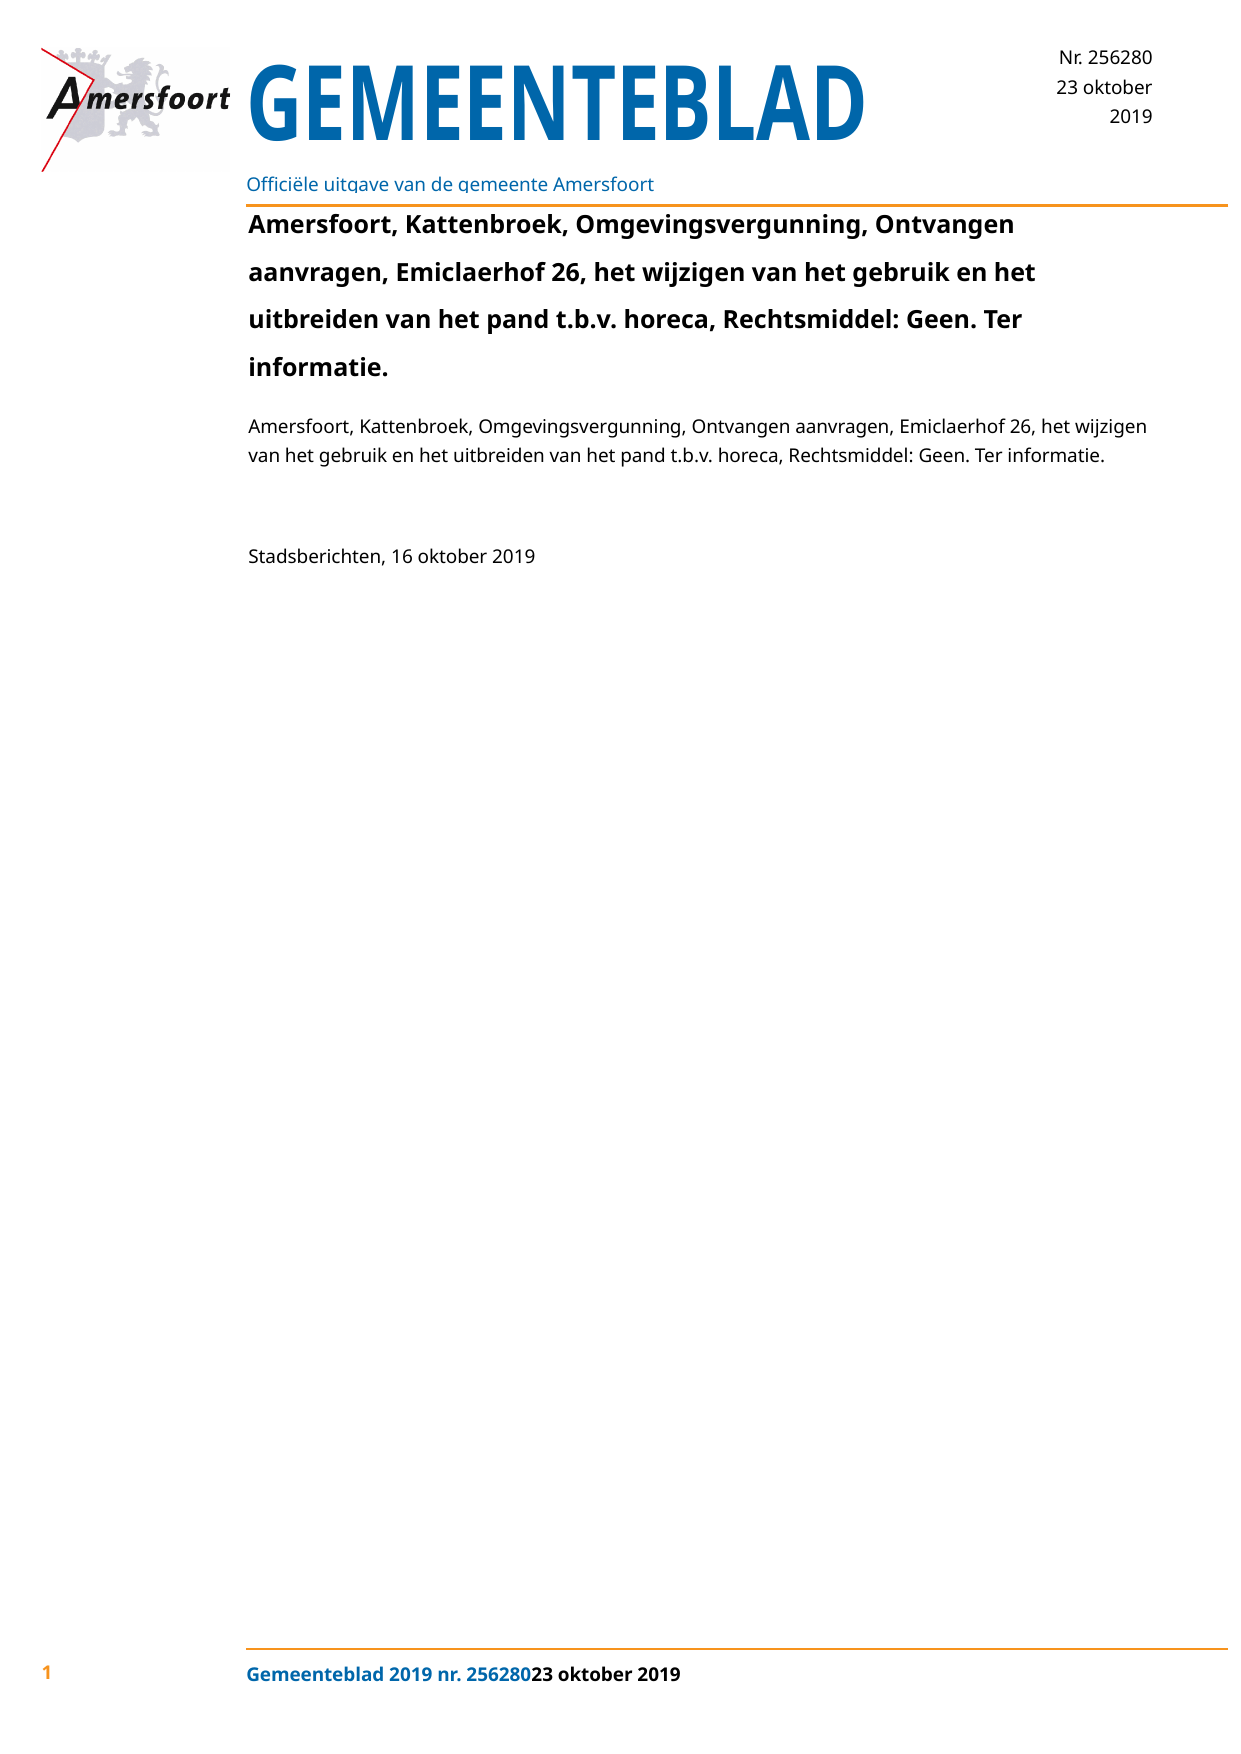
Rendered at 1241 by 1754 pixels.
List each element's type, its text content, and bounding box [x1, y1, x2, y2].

picture [41, 47, 231, 172]
text Amersfoort, Kattenbroek, Omgevingsvergunning, Ontvangen aanvragen, Emiclaerhof 26, het wijzigen van het gebruik en het uitbreiden van het pand t.b.v. horeca, Rechtsmiddel: Geen. Ter informatie. [248, 413, 1152, 468]
text Amersfoort, Kattenbroek, Omgevingsvergunning, Ontvangen aanvragen, Emiclaerhof 26, het wijzigen van het gebruik en het uitbreiden van het pand t.b.v. horeca, Rechtsmiddel: Geen. Ter informatie. [248, 207, 1152, 384]
text Stadsberichten, 16 oktober 2019 [248, 543, 1152, 569]
